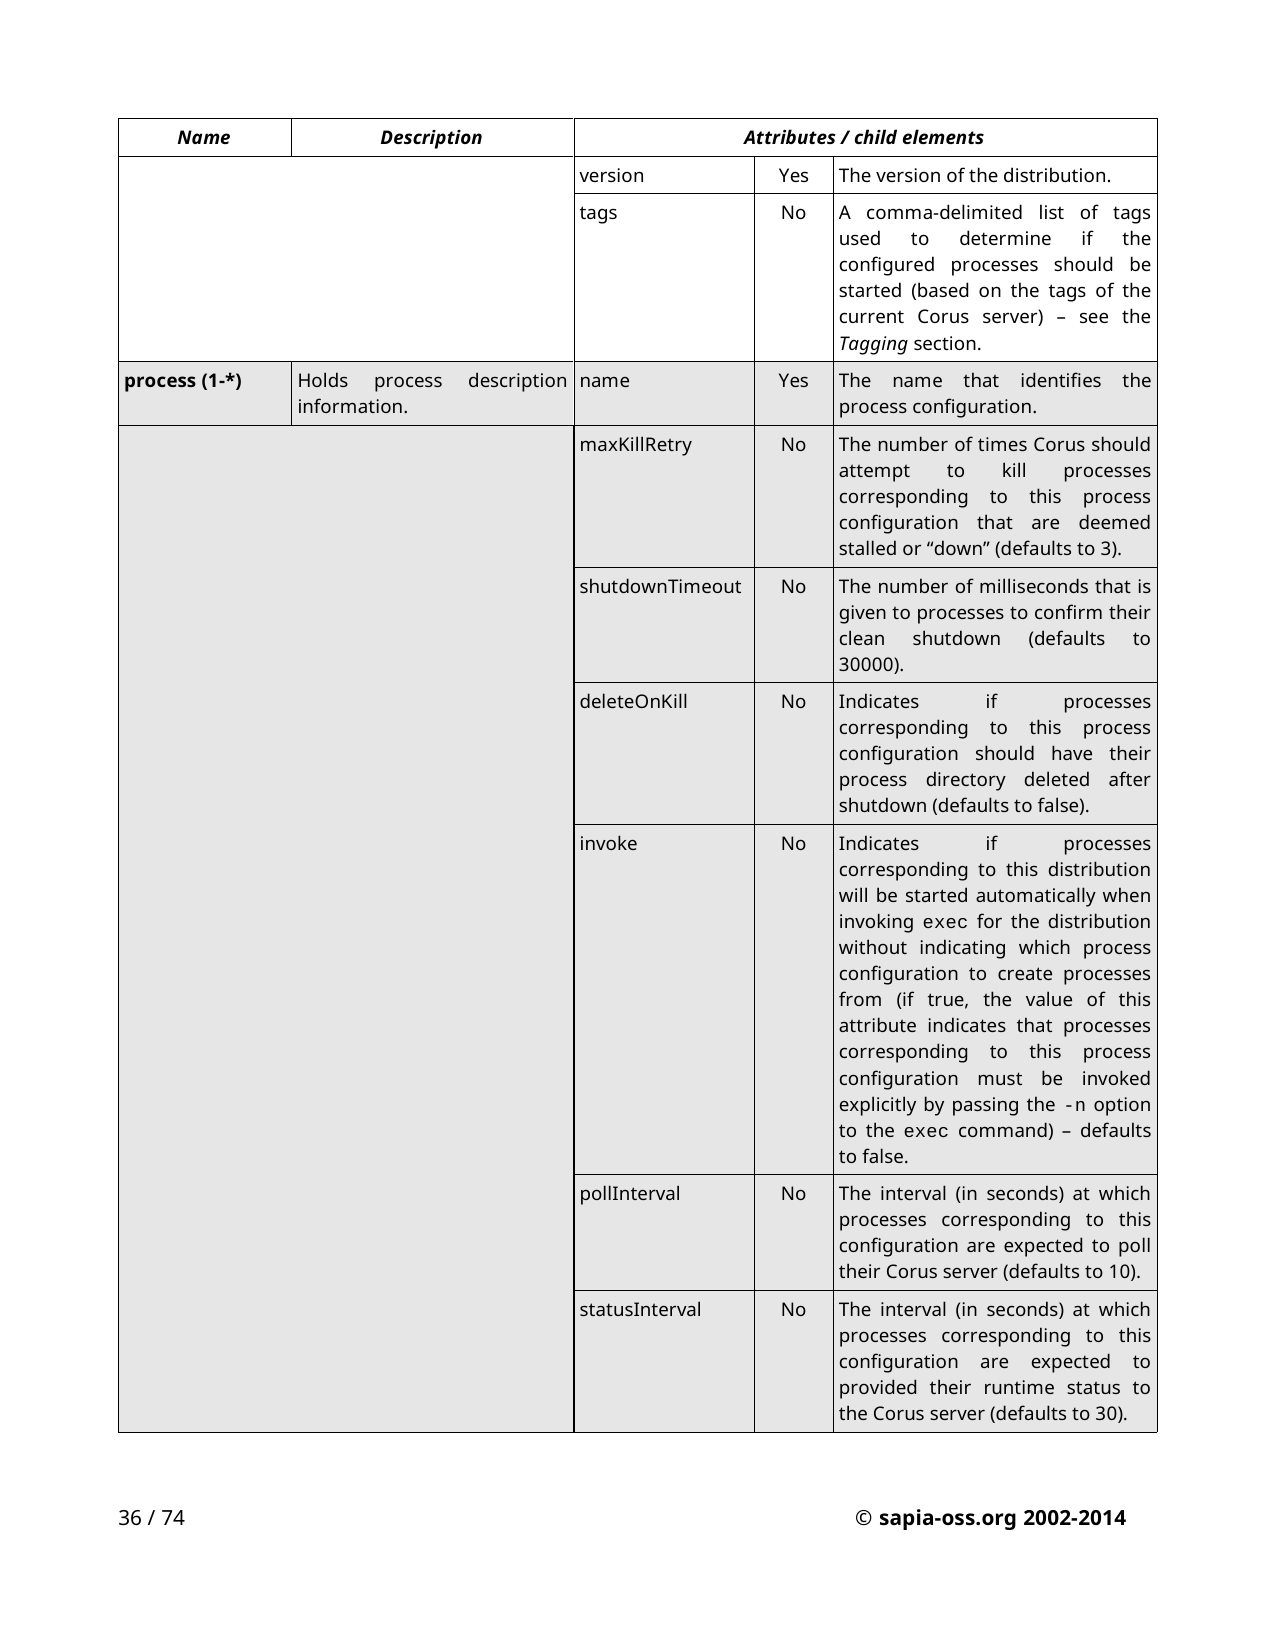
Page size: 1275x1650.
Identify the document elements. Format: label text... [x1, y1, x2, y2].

table_header No [755, 426, 833, 567]
table_cell pollInterval [575, 1175, 754, 1290]
table_cell process (1-*) [119, 362, 291, 425]
table_cell name [575, 362, 754, 425]
table_cell deleteOnKill [575, 683, 754, 824]
table_cell No [755, 1291, 833, 1432]
table_cell A comma-delimited list of tags used to determine if the configured processes should be started (based on the tags of the current Corus server) – see the Tagging section. [834, 194, 1157, 361]
table_cell [119, 426, 573, 1432]
table_cell Holds process description information. [292, 362, 573, 425]
table_cell Indicates if processes corresponding to this process configuration should have their process directory deleted after shutdown (defaults to false). [834, 683, 1157, 824]
table_cell The number of milliseconds that is given to processes to confirm their clean shutdown (defaults to 30000). [834, 568, 1157, 682]
table_cell Yes [755, 362, 833, 425]
table_cell No [755, 568, 833, 682]
table_cell The name that identifies the process configuration. [834, 362, 1157, 425]
table_cell No [755, 683, 833, 824]
table_header version [575, 157, 754, 193]
table_header Attributes / child elements [575, 119, 1157, 156]
table_header Name [119, 119, 291, 156]
table_header The number of times Corus should attempt to kill processes corresponding to this process configuration that are deemed stalled or “down” (defaults to 3). [834, 426, 1157, 567]
table_header Description [292, 119, 573, 156]
table_cell invoke [575, 825, 754, 1174]
table_cell shutdownTimeout [575, 568, 754, 682]
table_header maxKillRetry [575, 426, 754, 567]
table_cell tags [575, 194, 754, 361]
table_cell No [755, 194, 833, 361]
table_cell The interval (in seconds) at which processes corresponding to this configuration are expected to poll their Corus server (defaults to 10). [834, 1175, 1157, 1290]
table_cell [119, 157, 573, 361]
table_cell Indicates if processes corresponding to this distribution will be started automatically when invoking exec for the distribution without indicating which process configuration to create processes from (if true, the value of this attribute indicates that processes corresponding to this process configuration must be invoked explicitly by passing the -n option to the exec command) – defaults to false. [834, 825, 1157, 1174]
table_cell No [755, 1175, 833, 1290]
table_cell statusInterval [575, 1291, 754, 1432]
table_header Yes [755, 157, 833, 193]
table_cell The interval (in seconds) at which processes corresponding to this configuration are expected to provided their runtime status to the Corus server (defaults to 30). [834, 1291, 1157, 1432]
table_header The version of the distribution. [834, 157, 1157, 193]
table_cell No [755, 825, 833, 1174]
